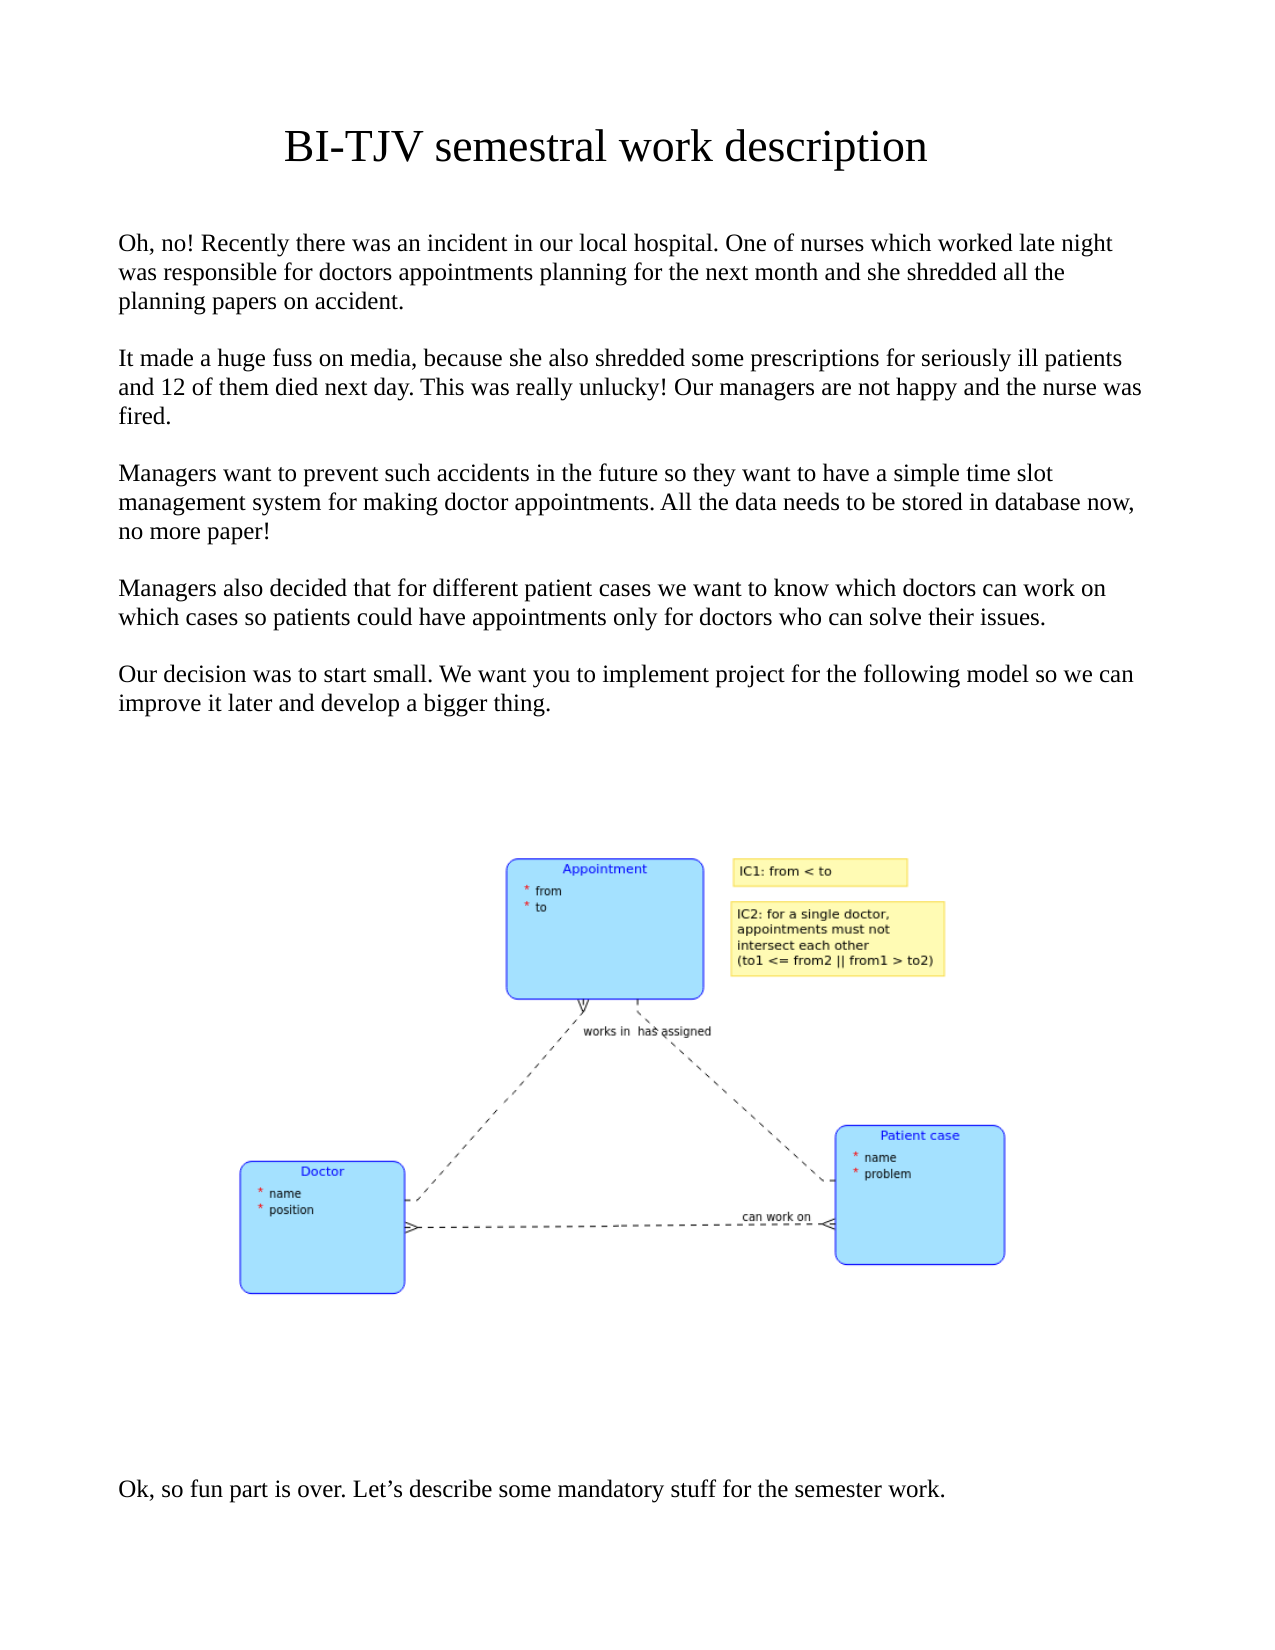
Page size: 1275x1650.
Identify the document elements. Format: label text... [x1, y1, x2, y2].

text Oh, no! Recently there was an incident in our local hospital. One of nurses which worked late night was responsible for doctors appointments planning for the next month and she shredded all the planning papers on accident. [118, 228, 1157, 314]
text Our decision was to start small. We want you to implement project for the following model so we can improve it later and develop a bigger thing. [118, 659, 1157, 717]
picture [121, 783, 1161, 1388]
text It made a huge fuss on media, because she also shredded some prescriptions for seriously ill patients and 12 of them died next day. This was really unlucky! Our managers are not happy and the nurse was fired. [118, 343, 1157, 429]
text Managers want to prevent such accidents in the future so they want to have a simple time slot management system for making doctor appointments. All the data needs to be stored in database now, no more paper! [118, 458, 1157, 544]
text Ok, so fun part is over. Let’s describe some mandatory stuff for the semester work. [118, 1474, 1157, 1502]
text BI-TJV semestral work description [118, 118, 1157, 171]
text Managers also decided that for different patient cases we want to know which doctors can work on which cases so patients could have appointments only for doctors who can solve their issues. [118, 573, 1157, 631]
